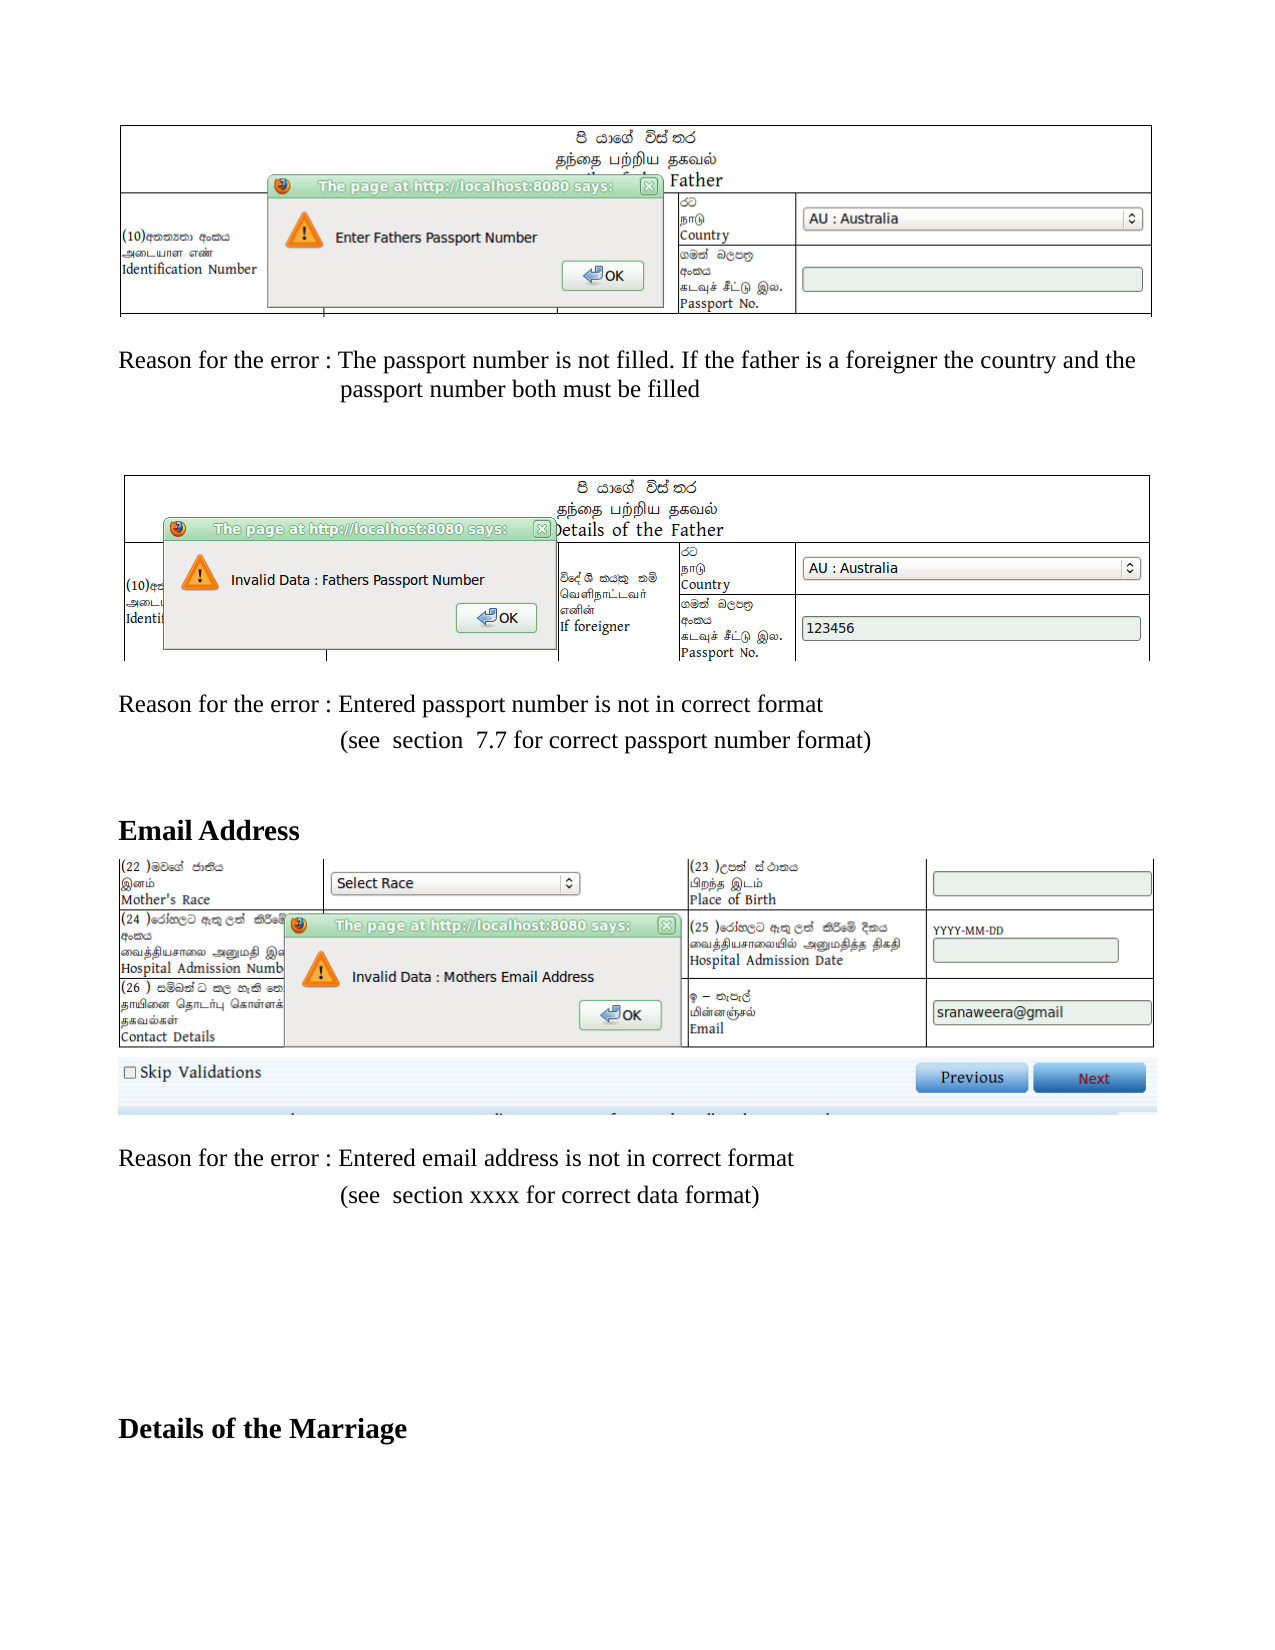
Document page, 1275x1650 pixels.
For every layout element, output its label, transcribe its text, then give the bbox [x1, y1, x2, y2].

picture [118, 859, 1157, 1115]
picture [118, 460, 1157, 661]
text Reason for the error : Entered email address is not in correct format [118, 1143, 1157, 1172]
text (see section xxxx for correct data format) [118, 1172, 1157, 1210]
text Reason for the error : The passport number is not filled. If the father is a foreigner the country and the passport number both must be filled [118, 345, 1157, 403]
picture [118, 118, 1157, 317]
text Details of the Marriage [118, 1412, 1157, 1445]
text Reason for the error : Entered passport number is not in correct format [118, 689, 1157, 718]
text Email Address [118, 813, 1157, 847]
text (see section 7.7 for correct passport number format) [118, 718, 1157, 756]
